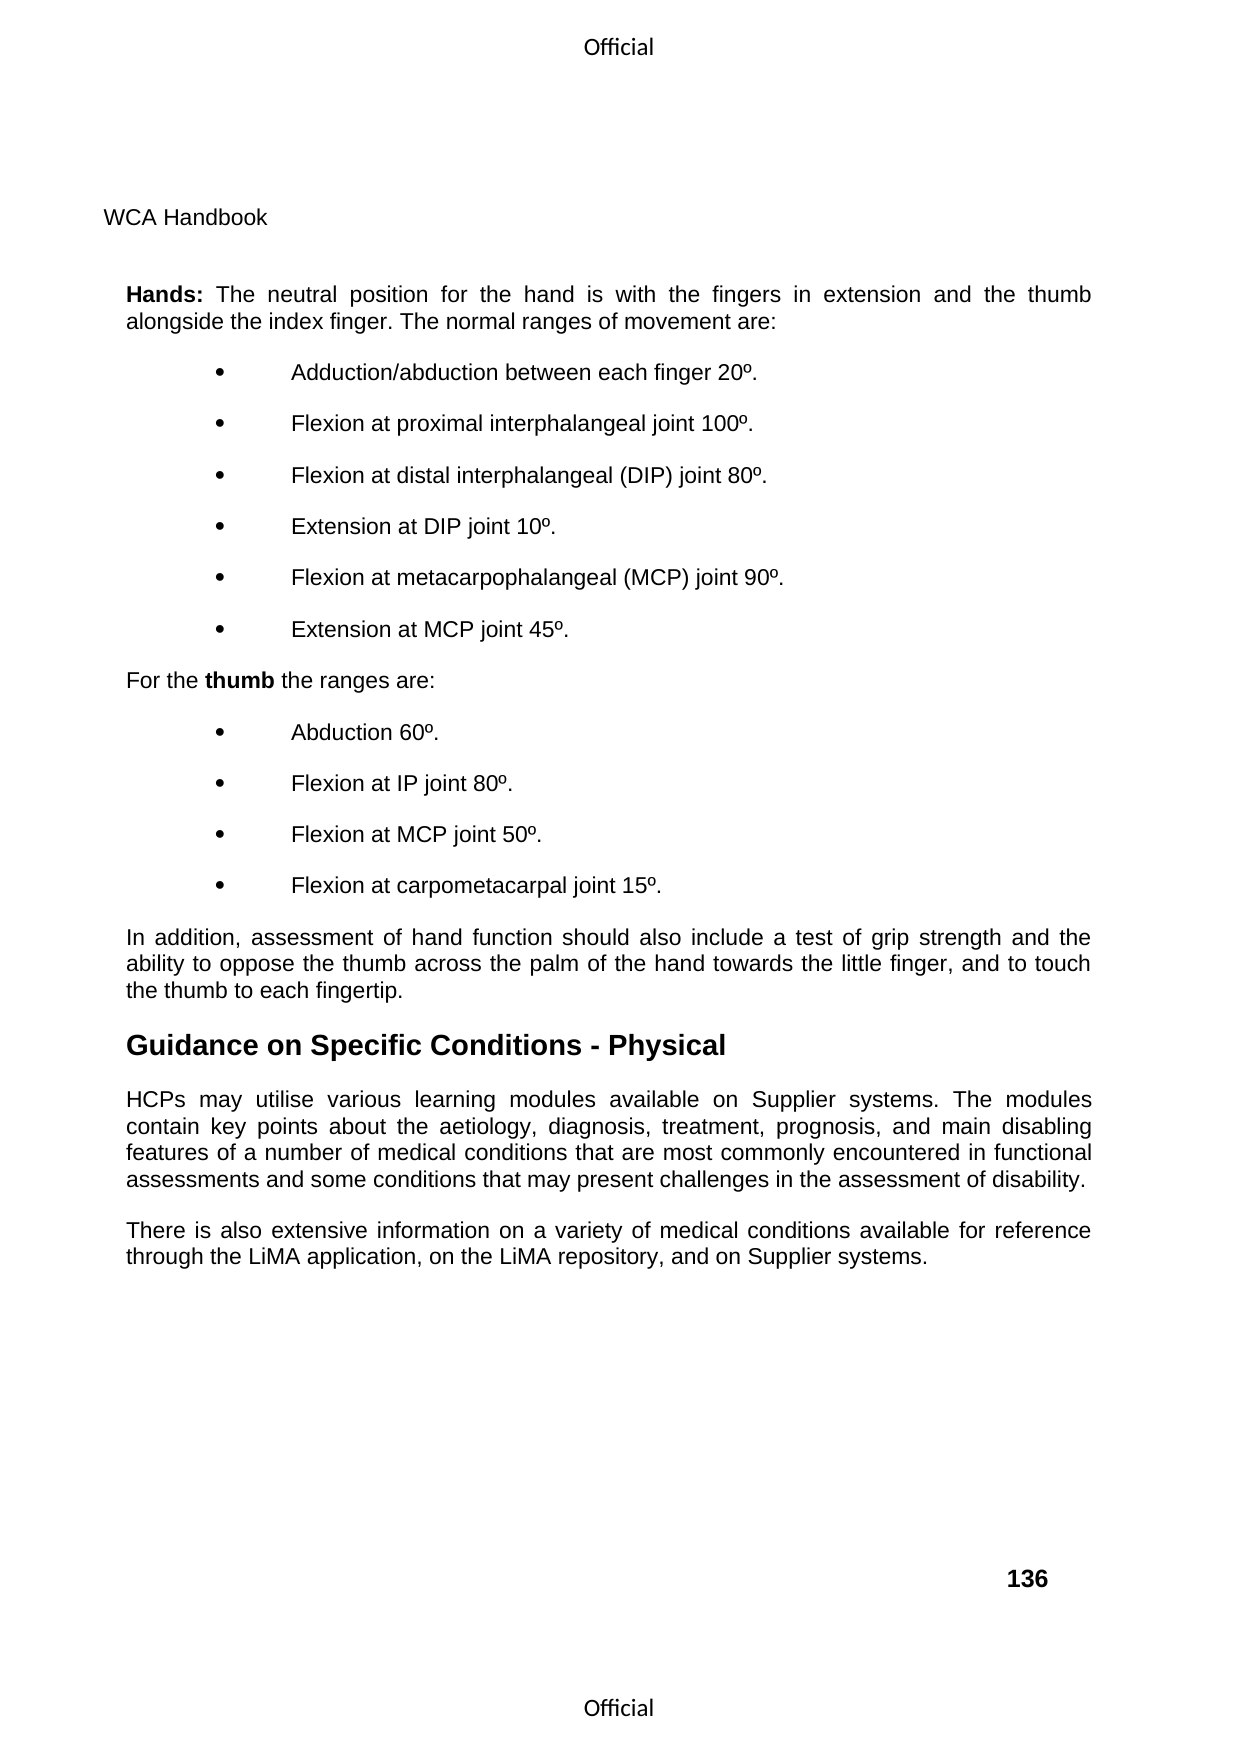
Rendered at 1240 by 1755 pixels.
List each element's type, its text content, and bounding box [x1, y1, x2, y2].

list Abduction 60º. [216, 718, 1093, 745]
list Flexion at distal interphalangeal (DIP) joint 80º. [216, 462, 1093, 488]
text There is also extensive information on a variety of medical conditions available for reference through the LiMA application, on the LiMA repository, and on Supplier systems. [126, 1217, 1093, 1269]
text For the thumb the ranges are: [126, 667, 1093, 693]
list Flexion at metacarpophalangeal (MCP) joint 90º. [216, 564, 1093, 591]
subtitle Guidance on Specific Conditions - Physical [126, 1028, 1093, 1061]
text Hands: The neutral position for the hand is with the fingers in extension and the thumb alongside the index finger. The normal ranges of movement are: [126, 281, 1093, 334]
list Extension at MCP joint 45º. [216, 616, 1093, 642]
list Flexion at carpometacarpal joint 15º. [216, 872, 1093, 899]
list Flexion at MCP joint 50º. [216, 821, 1093, 847]
list Flexion at IP joint 80º. [216, 770, 1093, 796]
list Flexion at proximal interphalangeal joint 100º. [216, 410, 1093, 437]
text HCPs may utilise various learning modules available on Supplier systems. The modules contain key points about the aetiology, diagnosis, treatment, prognosis, and main disabling features of a number of medical conditions that are most commonly encountered in functional assessments and some conditions that may present challenges in the assessment of disability. [126, 1086, 1093, 1192]
list Extension at DIP joint 10º. [216, 513, 1093, 539]
list Adduction/abduction between each finger 20º. [216, 359, 1093, 385]
text In addition, assessment of hand function should also include a test of grip strength and the ability to oppose the thumb across the palm of the hand towards the little finger, and to touch the thumb to each fingertip. [126, 924, 1093, 1003]
